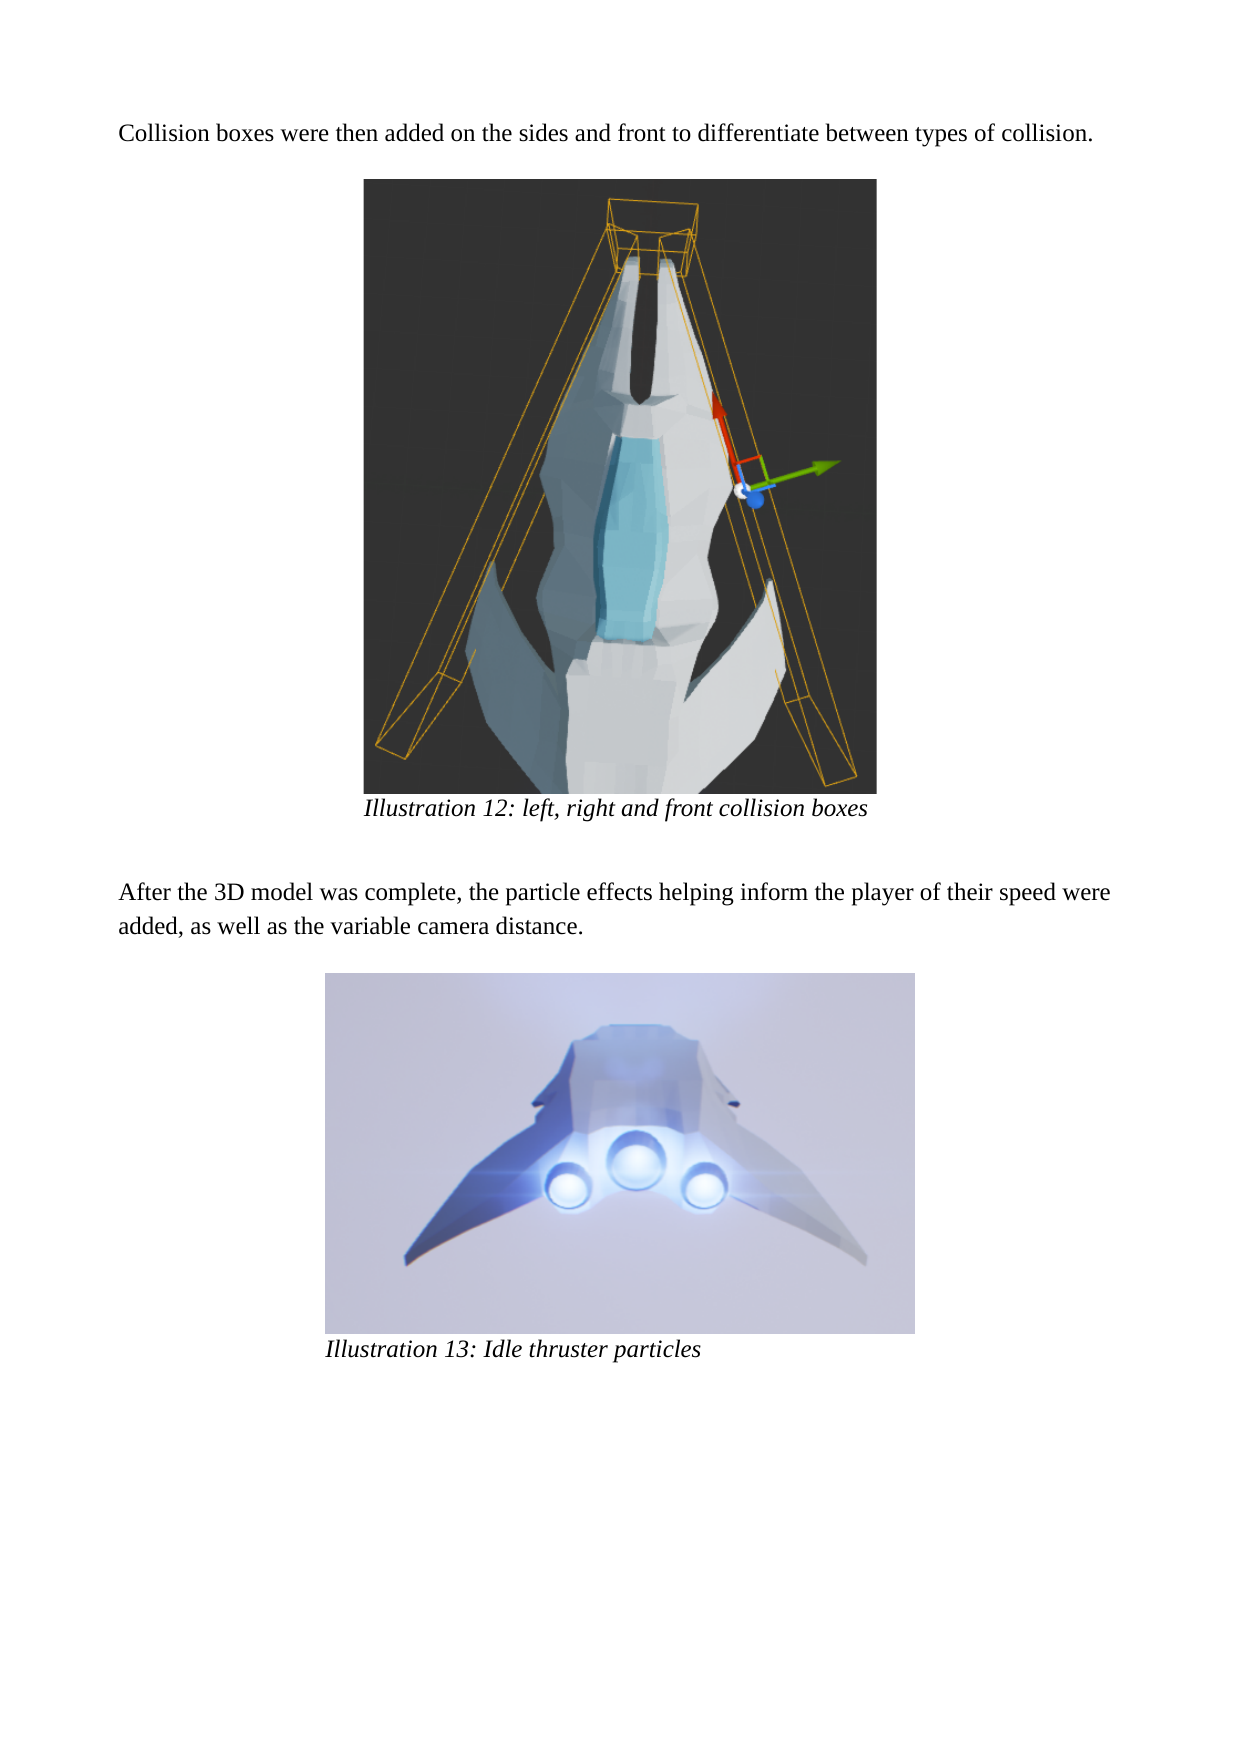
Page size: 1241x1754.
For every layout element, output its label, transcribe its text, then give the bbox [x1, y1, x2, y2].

picture [325, 973, 915, 1334]
text Collision boxes were then added on the sides and front to differentiate between types of collision. [118, 118, 1122, 147]
text Illustration 13: Idle thruster particles [325, 1334, 915, 1363]
text Illustration 12: left, right and front collision boxes [363, 794, 877, 822]
picture [363, 179, 877, 794]
text After the 3D model was complete, the particle effects helping inform the player of their speed were added, as well as the variable camera distance. [118, 877, 1122, 940]
